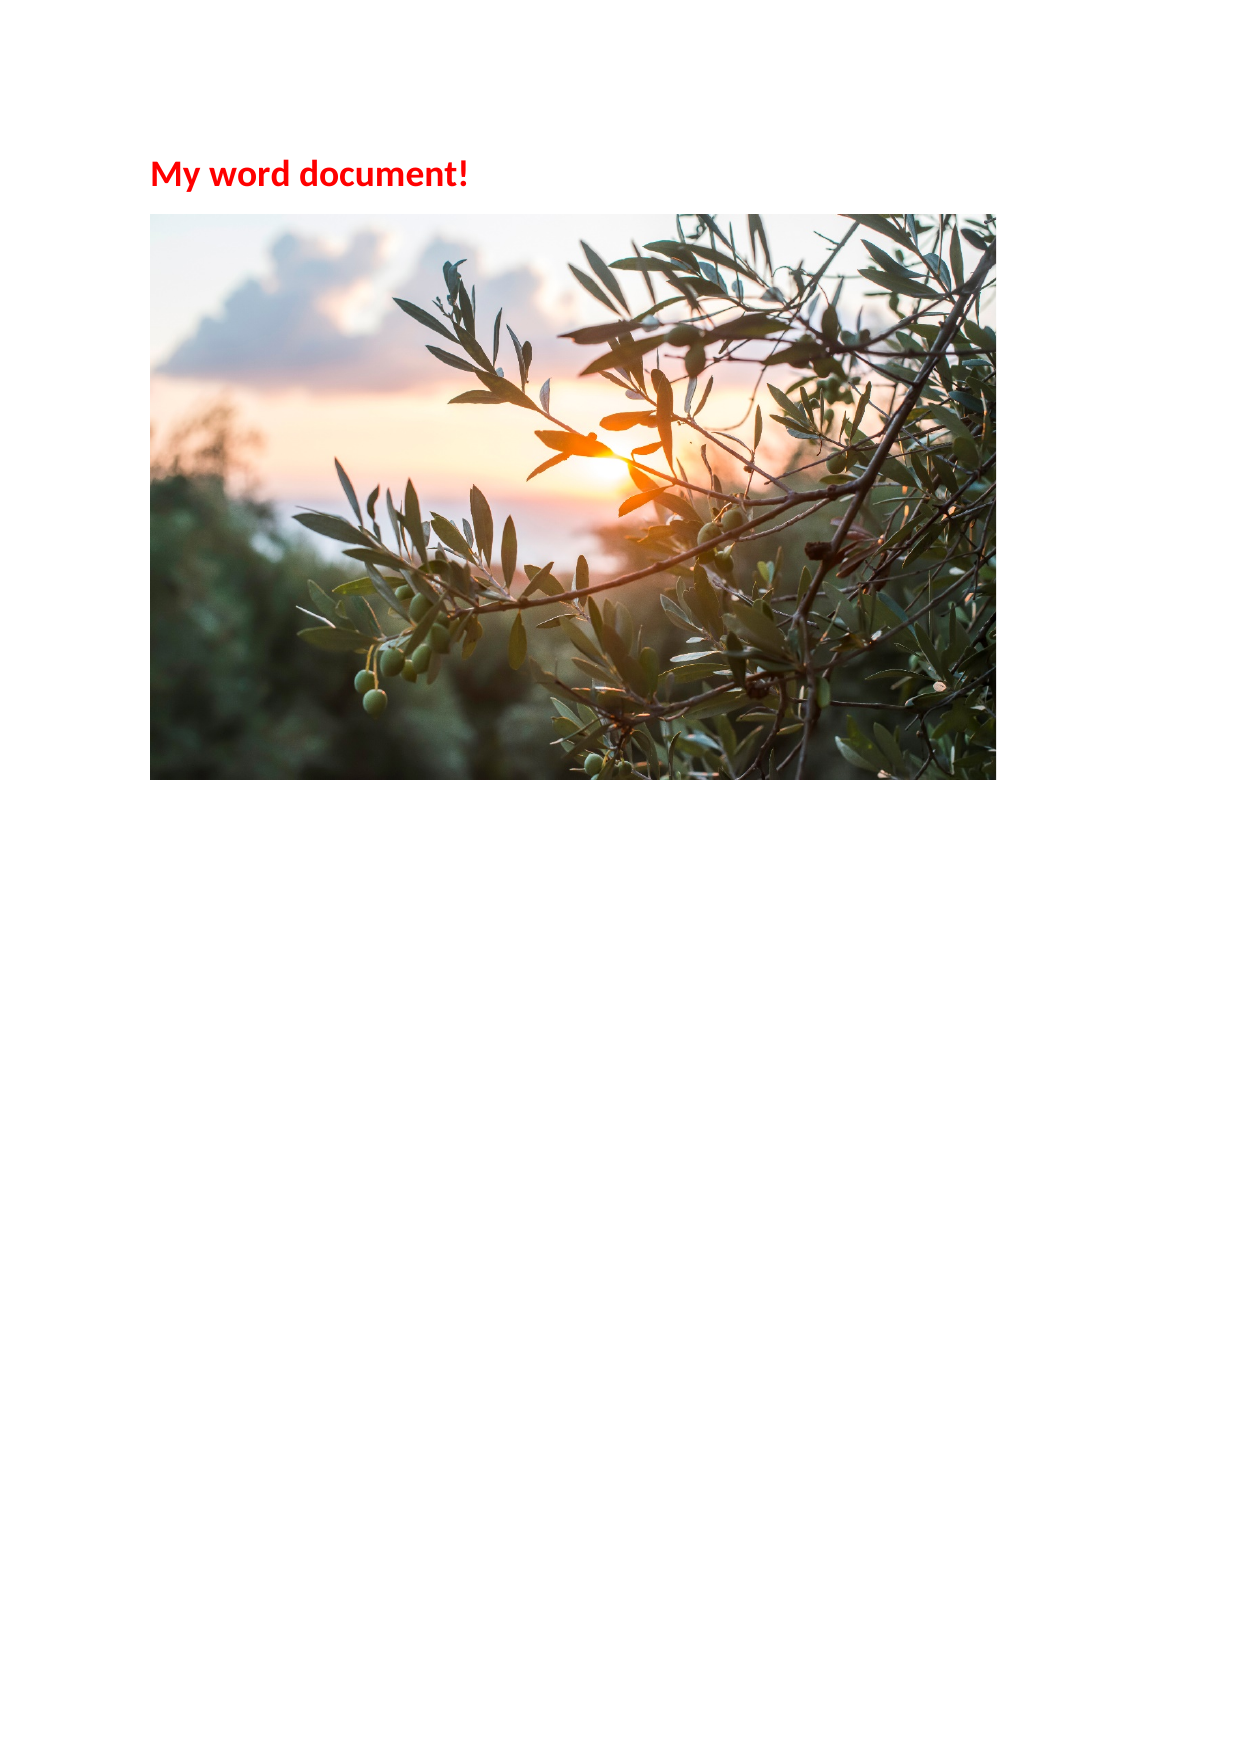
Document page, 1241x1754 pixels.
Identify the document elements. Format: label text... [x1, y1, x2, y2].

text My word document! [150, 150, 1090, 196]
